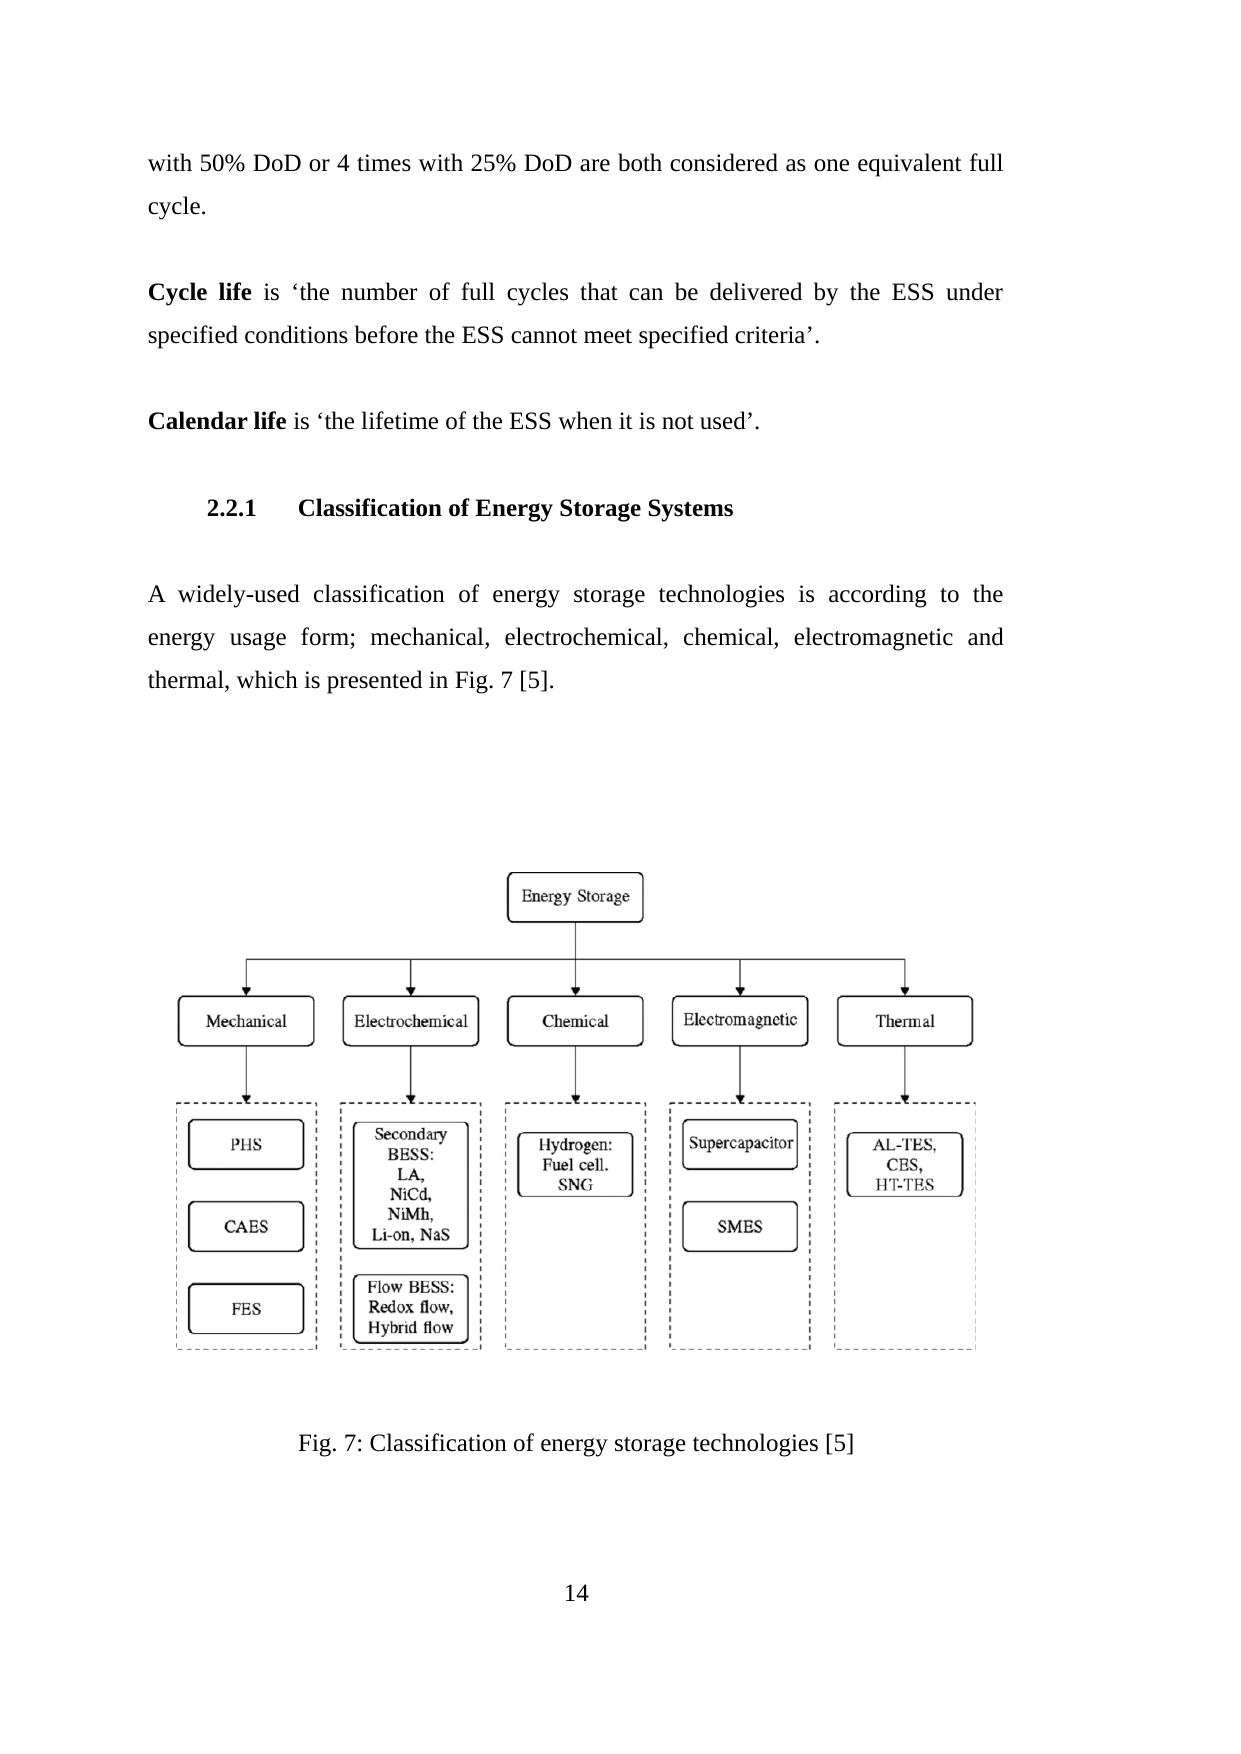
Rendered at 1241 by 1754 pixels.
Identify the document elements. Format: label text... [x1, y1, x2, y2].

text A widely-used classification of energy storage technologies is according to the energy usage form; mechanical, electrochemical, chemical, electromagnetic and thermal, which is presented in Fig. 7 [5]. [148, 579, 1004, 694]
text ,, [148, 1370, 1004, 1375]
text Calendar life is ‘the lifetime of the ESS when it is not used’. [148, 406, 1004, 435]
picture [147, 850, 1005, 1370]
text Fig. 7: Classification of energy storage technologies [5] [148, 1428, 1004, 1457]
text with 50% DoD or 4 times with 25% DoD are both considered as one equivalent full cycle. [148, 148, 1004, 219]
list Classification of Energy Storage Systems [207, 493, 1004, 521]
text Cycle life is ‘the number of full cycles that can be delivered by the ESS under specified conditions before the ESS cannot meet specified criteria’. [148, 277, 1004, 349]
